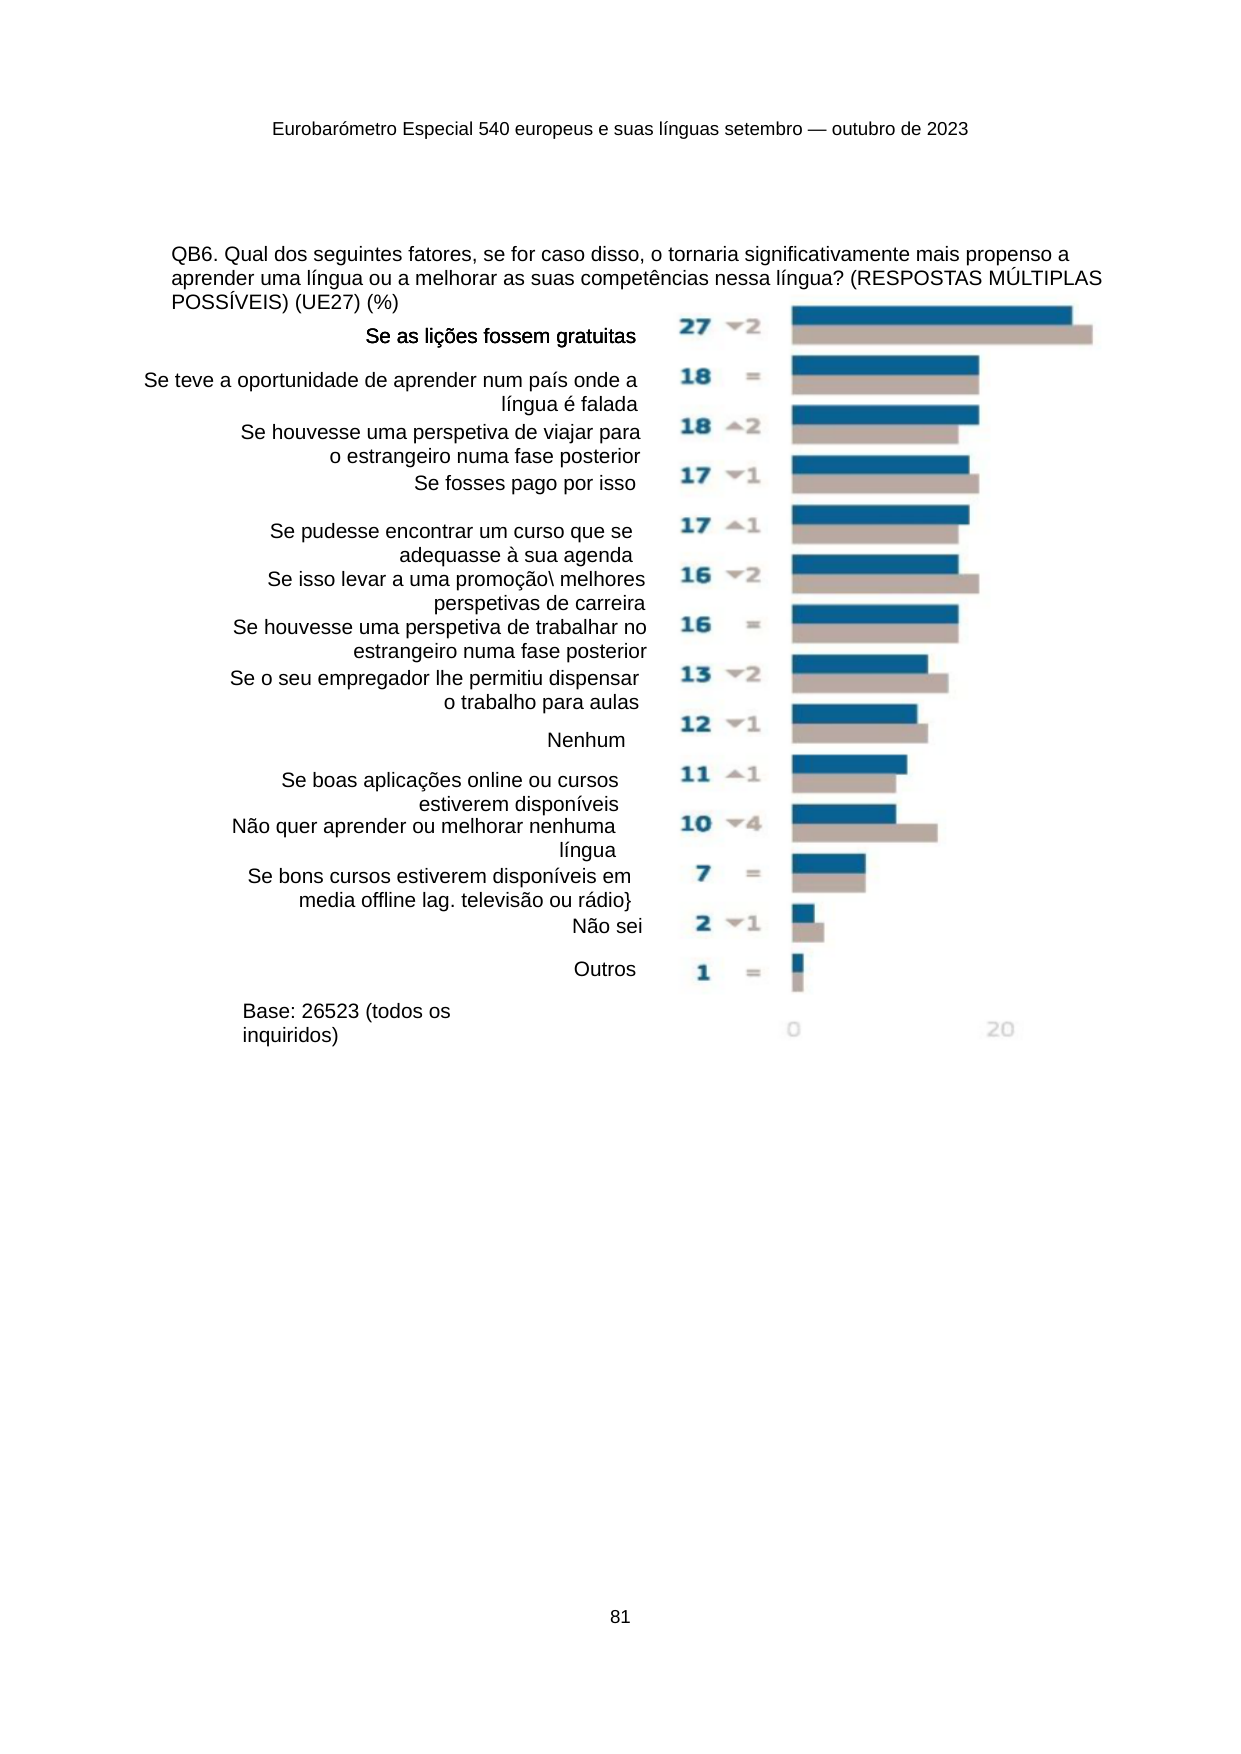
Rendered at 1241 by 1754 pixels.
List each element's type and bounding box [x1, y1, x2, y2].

picture [660, 294, 1118, 1044]
